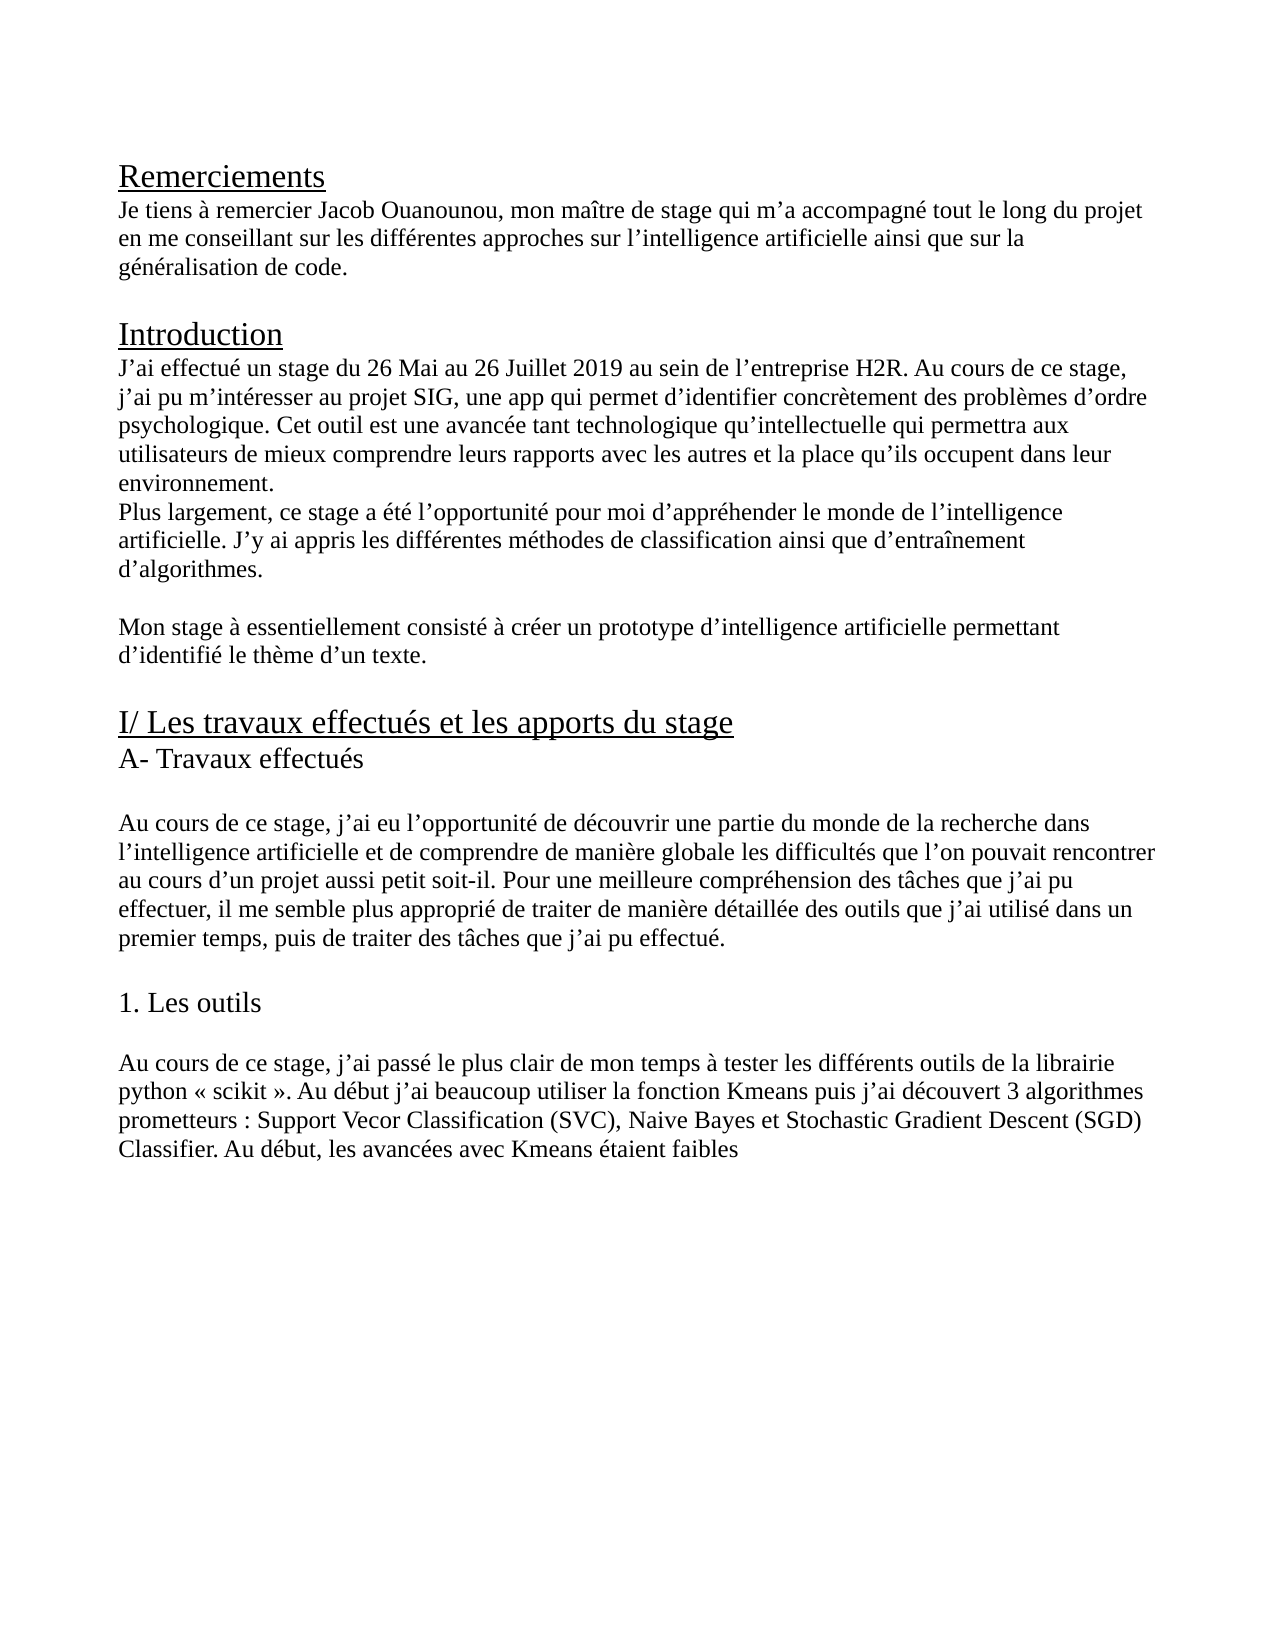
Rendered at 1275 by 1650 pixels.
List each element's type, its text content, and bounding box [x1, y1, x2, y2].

text Je tiens à remercier Jacob Ouanounou, mon maître de stage qui m’a accompagné tout le long du projet en me conseillant sur les différentes approches sur l’intelligence artificielle ainsi que sur la généralisation de code. [118, 195, 1157, 281]
text Remerciements [118, 156, 1157, 195]
text Au cours de ce stage, j’ai eu l’opportunité de découvrir une partie du monde de la recherche dans l’intelligence artificielle et de comprendre de manière globale les difficultés que l’on pouvait rencontrer au cours d’un projet aussi petit soit-il. Pour une meilleure compréhension des tâches que j’ai pu effectuer, il me semble plus approprié de traiter de manière détaillée des outils que j’ai utilisé dans un premier temps, puis de traiter des tâches que j’ai pu effectué. [118, 808, 1157, 952]
text A- Travaux effectués [118, 741, 1157, 774]
text Mon stage à essentiellement consisté à créer un prototype d’intelligence artificielle permettant d’identifié le thème d’un texte. [118, 612, 1157, 669]
text J’ai effectué un stage du 26 Mai au 26 Juillet 2019 au sein de l’entreprise H2R. Au cours de ce stage, j’ai pu m’intéresser au projet SIG, une app qui permet d’identifier concrètement des problèmes d’ordre psychologique. Cet outil est une avancée tant technologique qu’intellectuelle qui permettra aux utilisateurs de mieux comprendre leurs rapports avec les autres et la place qu’ils occupent dans leur environnement. [118, 353, 1157, 497]
text 1. Les outils [118, 985, 1157, 1019]
text I/ Les travaux effectués et les apports du stage [118, 703, 1157, 741]
text Introduction [118, 314, 1157, 353]
text Plus largement, ce stage a été l’opportunité pour moi d’appréhender le monde de l’intelligence artificielle. J’y ai appris les différentes méthodes de classification ainsi que d’entraînement d’algorithmes. [118, 497, 1157, 583]
text Au cours de ce stage, j’ai passé le plus clair de mon temps à tester les différents outils de la librairie python « scikit ». Au début j’ai beaucoup utiliser la fonction Kmeans puis j’ai découvert 3 algorithmes prometteurs : Support Vecor Classification (SVC), Naive Bayes et Stochastic Gradient Descent (SGD) Classifier. Au début, les avancées avec Kmeans étaient faibles [118, 1048, 1157, 1163]
